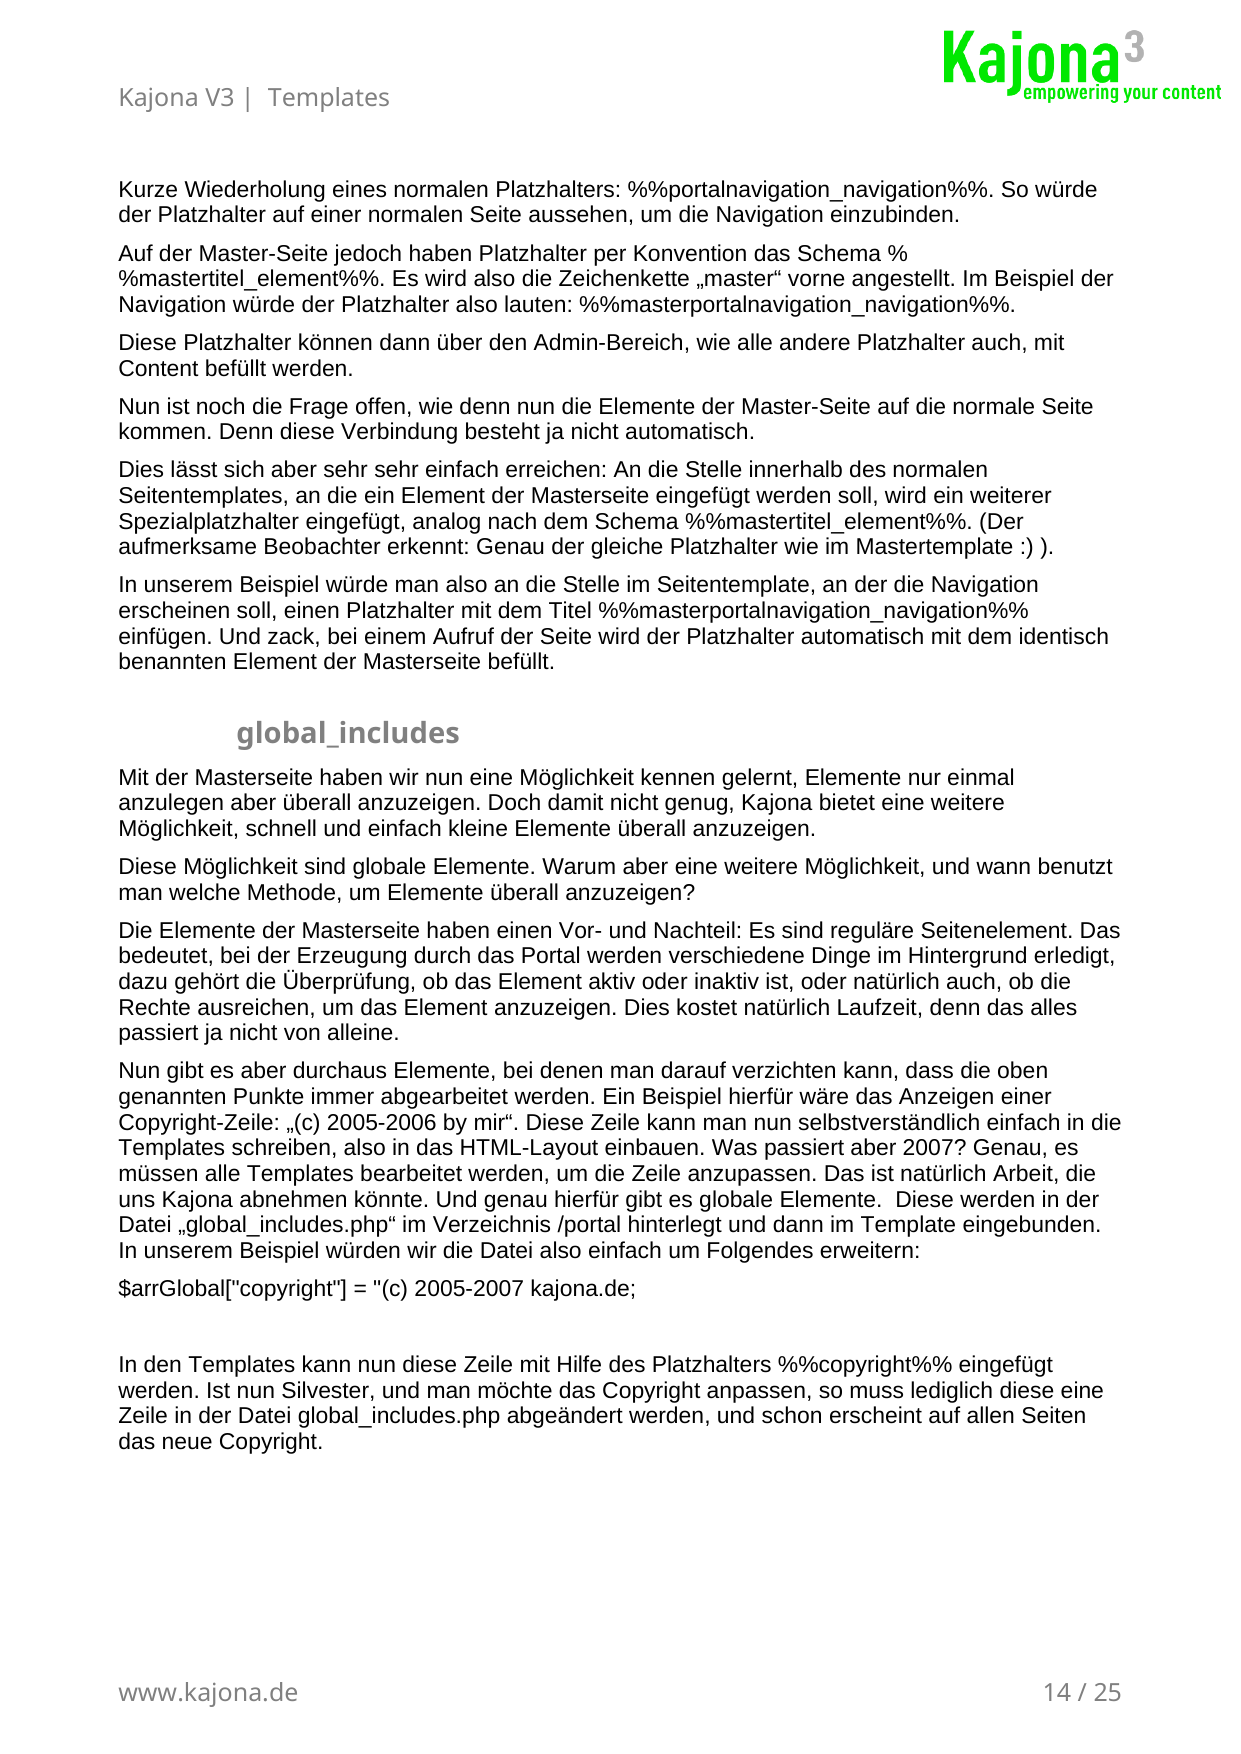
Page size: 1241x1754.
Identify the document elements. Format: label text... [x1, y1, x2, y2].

text Dies lässt sich aber sehr sehr einfach erreichen: An die Stelle innerhalb des normalen Seitentemplates, an die ein Element der Masterseite eingefügt werden soll, wird ein weiterer Spezialplatzhalter eingefügt, analog nach dem Schema %%mastertitel_element%%. (Der aufmerksame Beobachter erkennt: Genau der gleiche Platzhalter wie im Mastertemplate :) ). [118, 457, 1122, 560]
text Diese Platzhalter können dann über den Admin-Bereich, wie alle andere Platzhalter auch, mit Content befüllt werden. [118, 330, 1122, 381]
text Die Elemente der Masterseite haben einen Vor- und Nachteil: Es sind reguläre Seitenelement. Das bedeutet, bei der Erzeugung durch das Portal werden verschiedene Dinge im Hintergrund erledigt, dazu gehört die Überprüfung, ob das Element aktiv oder inaktiv ist, oder natürlich auch, ob die Rechte ausreichen, um das Element anzuzeigen. Dies kostet natürlich Laufzeit, denn das alles passiert ja nicht von alleine. [118, 917, 1122, 1046]
text Diese Möglichkeit sind globale Elemente. Warum aber eine weitere Möglichkeit, und wann benutzt man welche Methode, um Elemente überall anzuzeigen? [118, 854, 1122, 905]
text $arrGlobal["copyright"] = "(c) 2005-2007 kajona.de; [118, 1276, 1122, 1301]
text In den Templates kann nun diese Zeile mit Hilfe des Platzhalters %%copyright%% eingefügt werden. Ist nun Silvester, und man möchte das Copyright anpassen, so muss lediglich diese eine Zeile in der Datei global_includes.php abgeändert werden, und schon erscheint auf allen Seiten das neue Copyright. [118, 1352, 1122, 1454]
text Auf der Master-Seite jedoch haben Platzhalter per Konvention das Schema %%mastertitel_element%%. Es wird also die Zeichenkette „master“ vorne angestellt. Im Beispiel der Navigation würde der Platzhalter also lauten: %%masterportalnavigation_navigation%%. [118, 240, 1122, 317]
text Kurze Wiederholung eines normalen Platzhalters: %%portalnavigation_navigation%%. So würde der Platzhalter auf einer normalen Seite aussehen, um die Navigation einzubinden. [118, 177, 1122, 228]
text Mit der Masterseite haben wir nun eine Möglichkeit kennen gelernt, Elemente nur einmal anzulegen aber überall anzuzeigen. Doch damit nicht genug, Kajona bietet eine weitere Möglichkeit, schnell und einfach kleine Elemente überall anzuzeigen. [118, 764, 1122, 841]
text In unserem Beispiel würde man also an die Stelle im Seitentemplate, an der die Navigation erscheinen soll, einen Platzhalter mit dem Titel %%masterportalnavigation_navigation%% einfügen. Und zack, bei einem Aufruf der Seite wird der Platzhalter automatisch mit dem identisch benannten Element der Masterseite befüllt. [118, 572, 1122, 675]
text Nun gibt es aber durchaus Elemente, bei denen man darauf verzichten kann, dass die oben genannten Punkte immer abgearbeitet werden. Ein Beispiel hierfür wäre das Anzeigen einer Copyright-Zeile: „(c) 2005-2006 by mir“. Diese Zeile kann man nun selbstverständlich einfach in die Templates schreiben, also in das HTML-Layout einbauen. Was passiert aber 2007? Genau, es müssen alle Templates bearbeitet werden, um die Zeile anzupassen. Das ist natürlich Arbeit, die uns Kajona abnehmen könnte. Und genau hierfür gibt es globale Elemente. Diese werden in der Datei „global_includes.php“ im Verzeichnis /portal hinterlegt und dann im Template eingebunden. In unserem Beispiel würden wir die Datei also einfach um Folgendes erweitern: [118, 1058, 1122, 1263]
picture [944, 30, 1221, 103]
subtitle global_includes [118, 712, 1122, 752]
text Nun ist noch die Frage offen, wie denn nun die Elemente der Master-Seite auf die normale Seite kommen. Denn diese Verbindung besteht ja nicht automatisch. [118, 393, 1122, 445]
